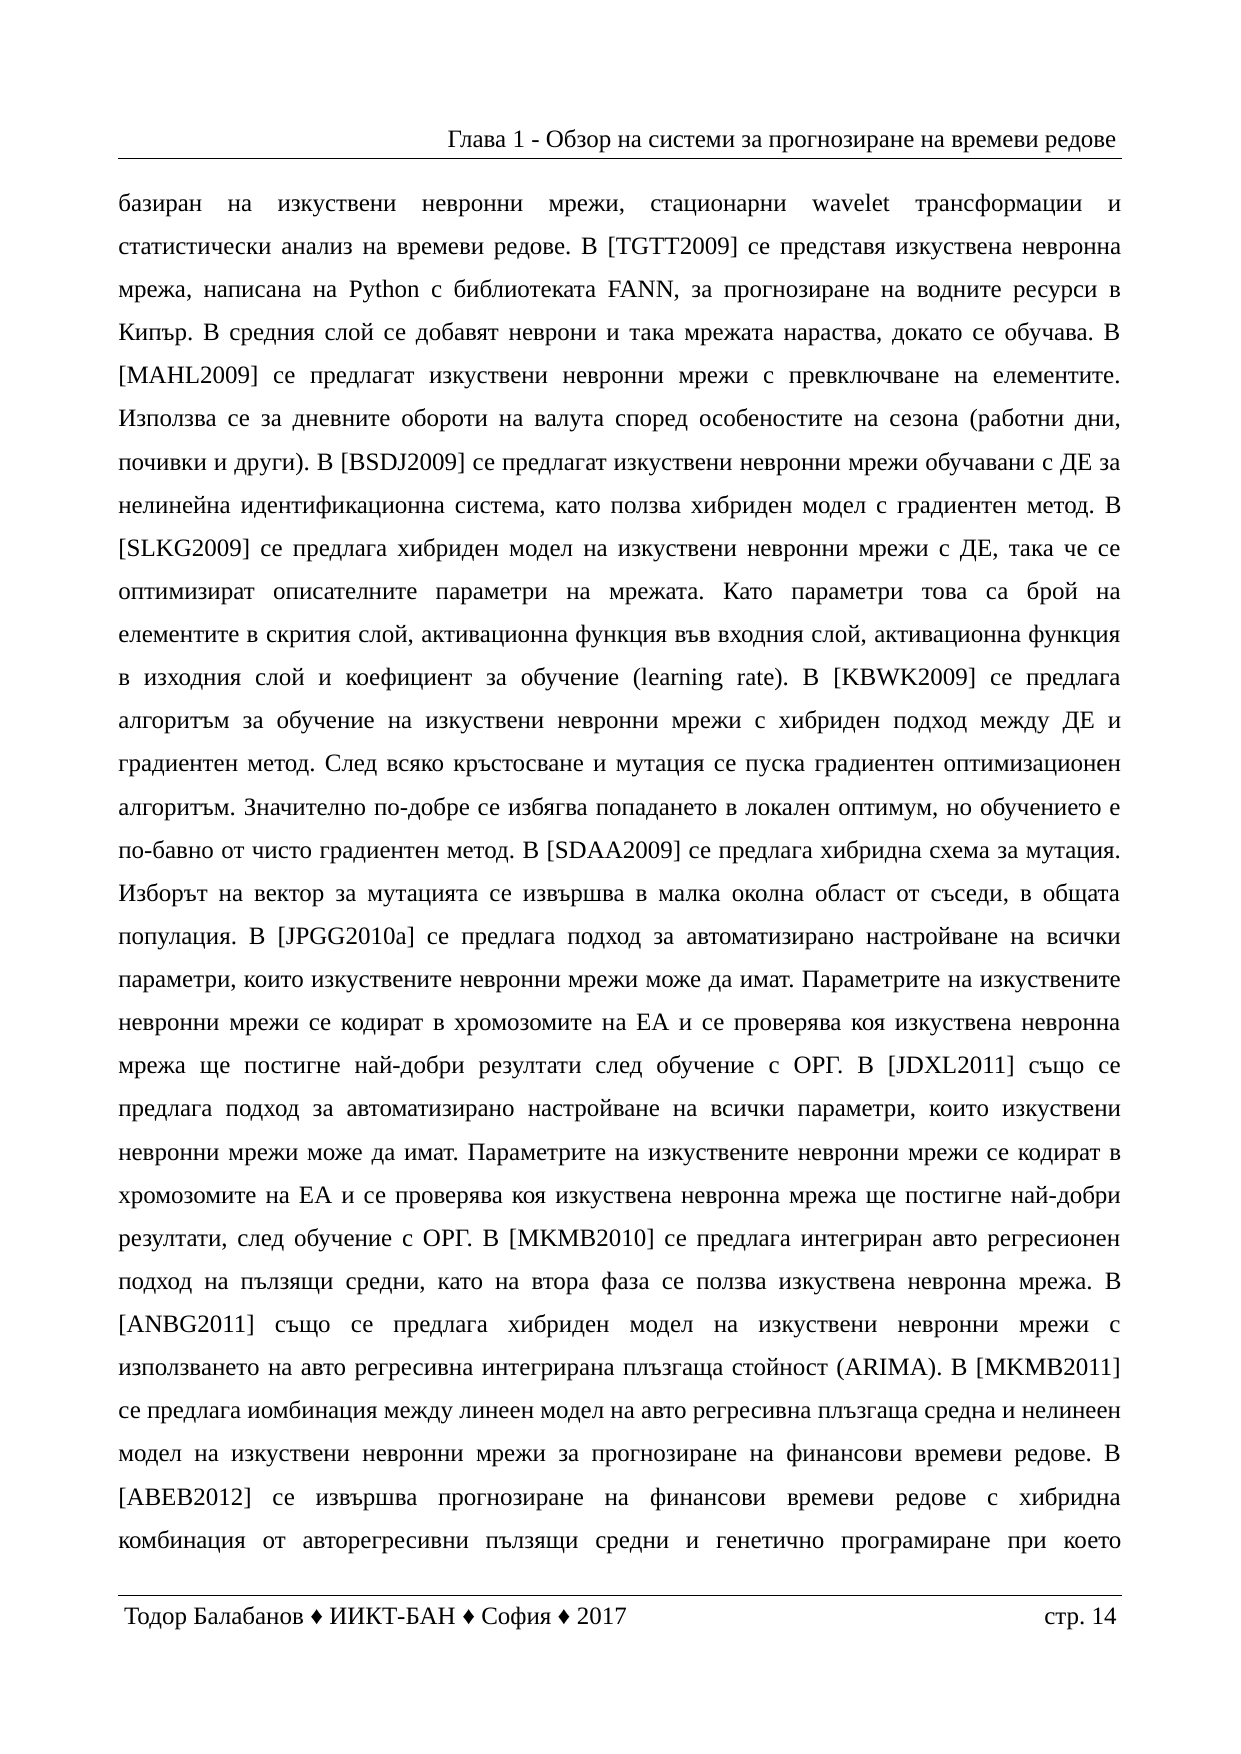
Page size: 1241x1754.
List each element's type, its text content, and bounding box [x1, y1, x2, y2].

text базиран на изкуствени невронни мрежи, стационарни wavelet трансформации и статистически анализ на времеви редове. В [TGTT2009] се представя изкуствена невронна мрежа, написана на Python с библиотеката FANN, за прогнозиране на водните ресурси в Кипър. В средния слой се добавят неврони и така мрежата нараства, докато се обучава. В [MAHL2009] се предлагат изкуствени невронни мрежи с превключване на елементите. Използва се за дневните обороти на валута според особеностите на сезона (работни дни, почивки и други). В [BSDJ2009] се предлагат изкуствени невронни мрежи обучавани с ДЕ за нелинейна идентификационна система, като ползва хибриден модел с градиентен метод. В [SLKG2009] се предлага хибриден модел на изкуствени невронни мрежи с ДЕ, така че се оптимизират описателните параметри на мрежата. Като параметри това са брой на елементите в скрития слой, активационна функция във входния слой, активационна функция в изходния слой и коефициент за обучение (learning rate). В [KBWK2009] се предлага алгоритъм за обучение на изкуствени невронни мрежи с хибриден подход между ДЕ и градиентен метод. След всяко кръстосване и мутация се пуска градиентен оптимизационен алгоритъм. Значително по-добре се избягва попадането в локален оптимум, но обучението е по-бавно от чисто градиентен метод. В [SDAA2009] се предлага хибридна схема за мутация. Изборът на вектор за мутацията се извършва в малка околна област от съседи, в общата популация. В [JPGG2010a] се предлага подход за автоматизирано настройване на всички параметри, които изкуствените невронни мрежи може да имат. Параметрите на изкуствените невронни мрежи се кодират в хромозомите на ЕА и се проверява коя изкуствена невронна мрежа ще постигне най-добри резултати след обучение с ОРГ. В [JDXL2011] също се предлага подход за автоматизирано настройване на всички параметри, които изкуствени невронни мрежи може да имат. Параметрите на изкуствените невронни мрежи се кодират в хромозомите на ЕА и се проверява коя изкуствена невронна мрежа ще постигне най-добри резултати, след обучение с ОРГ. В [MKMB2010] се предлага интегриран авто регресионен подход на пълзящи средни, като на втора фаза се ползва изкуствена невронна мрежа. В [ANBG2011] също се предлага хибриден модел на изкуствени невронни мрежи с използването на авто регресивна интегрирана плъзгаща стойност (ARIMA). В [MKMB2011] се предлага иомбинация между линеен модел на авто регресивна плъзгаща средна и нелинеен модел на изкуствени невронни мрежи за прогнозиране на финансови времеви редове. В [ABEB2012] се извършва прогнозиране на финансови времеви редове с хибридна комбинация от авторегресивни пълзящи средни и генетично програмиране при което [118, 188, 1122, 1553]
